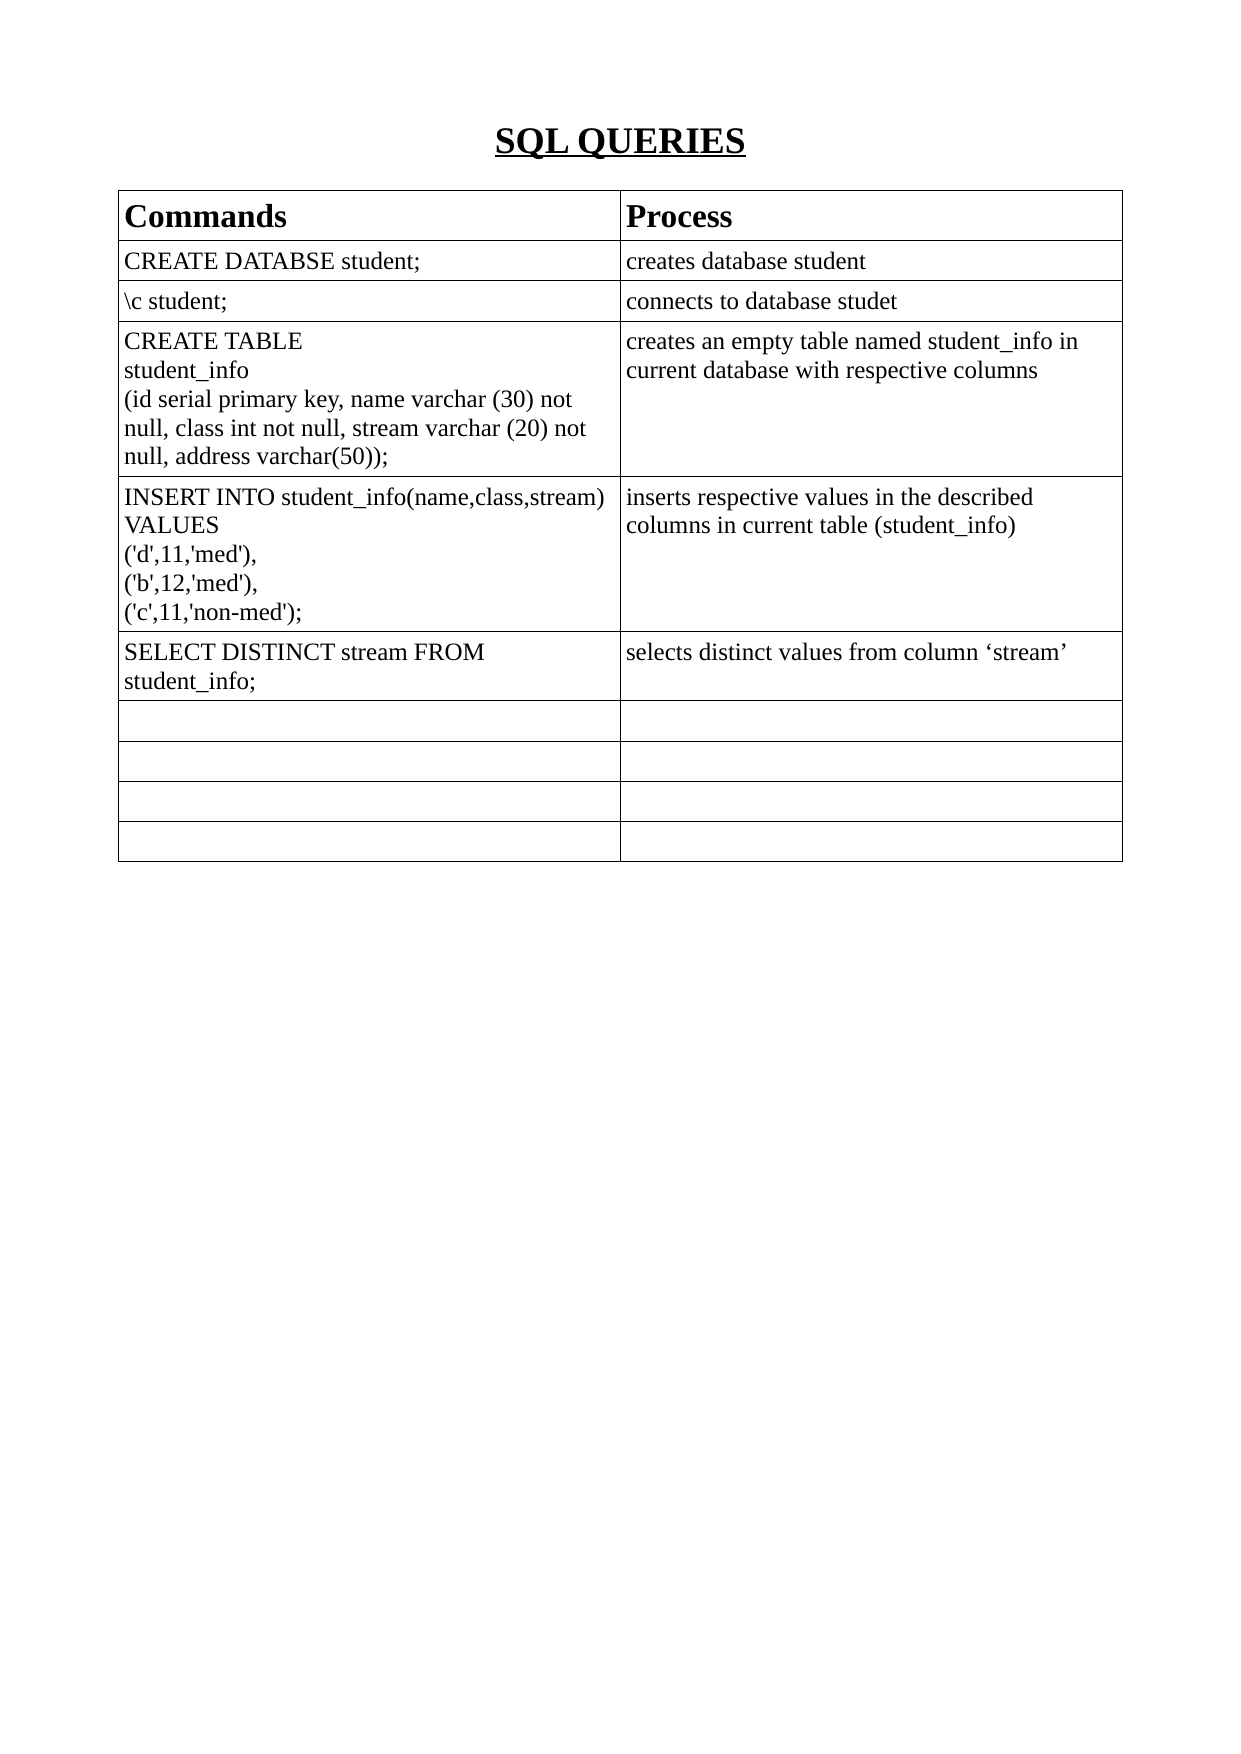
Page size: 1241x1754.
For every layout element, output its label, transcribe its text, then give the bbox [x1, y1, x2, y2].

table_cell [119, 822, 620, 861]
table_cell CREATE DATABSE student; [119, 241, 620, 280]
table_cell [621, 701, 1122, 741]
table_cell [621, 742, 1122, 781]
table_cell creates an empty table named student_info in current database with respective columns [621, 322, 1122, 476]
table_header Commands [119, 191, 620, 240]
table_cell [621, 822, 1122, 861]
table_cell inserts respective values in the described columns in current table (student_info) [621, 477, 1122, 631]
text SQL QUERIES [118, 118, 1122, 161]
table_cell selects distinct values from column ‘stream’ [621, 632, 1122, 700]
table_cell [119, 701, 620, 741]
table_cell [621, 782, 1122, 821]
table_cell connects to database studet [621, 281, 1122, 321]
table_cell creates database student [621, 241, 1122, 280]
table_cell \c student; [119, 281, 620, 321]
table_header Process [621, 191, 1122, 240]
table_cell SELECT DISTINCT stream FROM student_info; [119, 632, 620, 700]
table_cell CREATE TABLE student_info (id serial primary key, name varchar (30) not null, class int not null, stream varchar (20) not null, address varchar(50)); [119, 322, 620, 476]
table_cell INSERT INTO student_info(name,class,stream) VALUES ('d',11,'med'), ('b',12,'med'), ('c',11,'non-med'); [119, 477, 620, 631]
table_cell [119, 782, 620, 821]
table_cell [119, 742, 620, 781]
